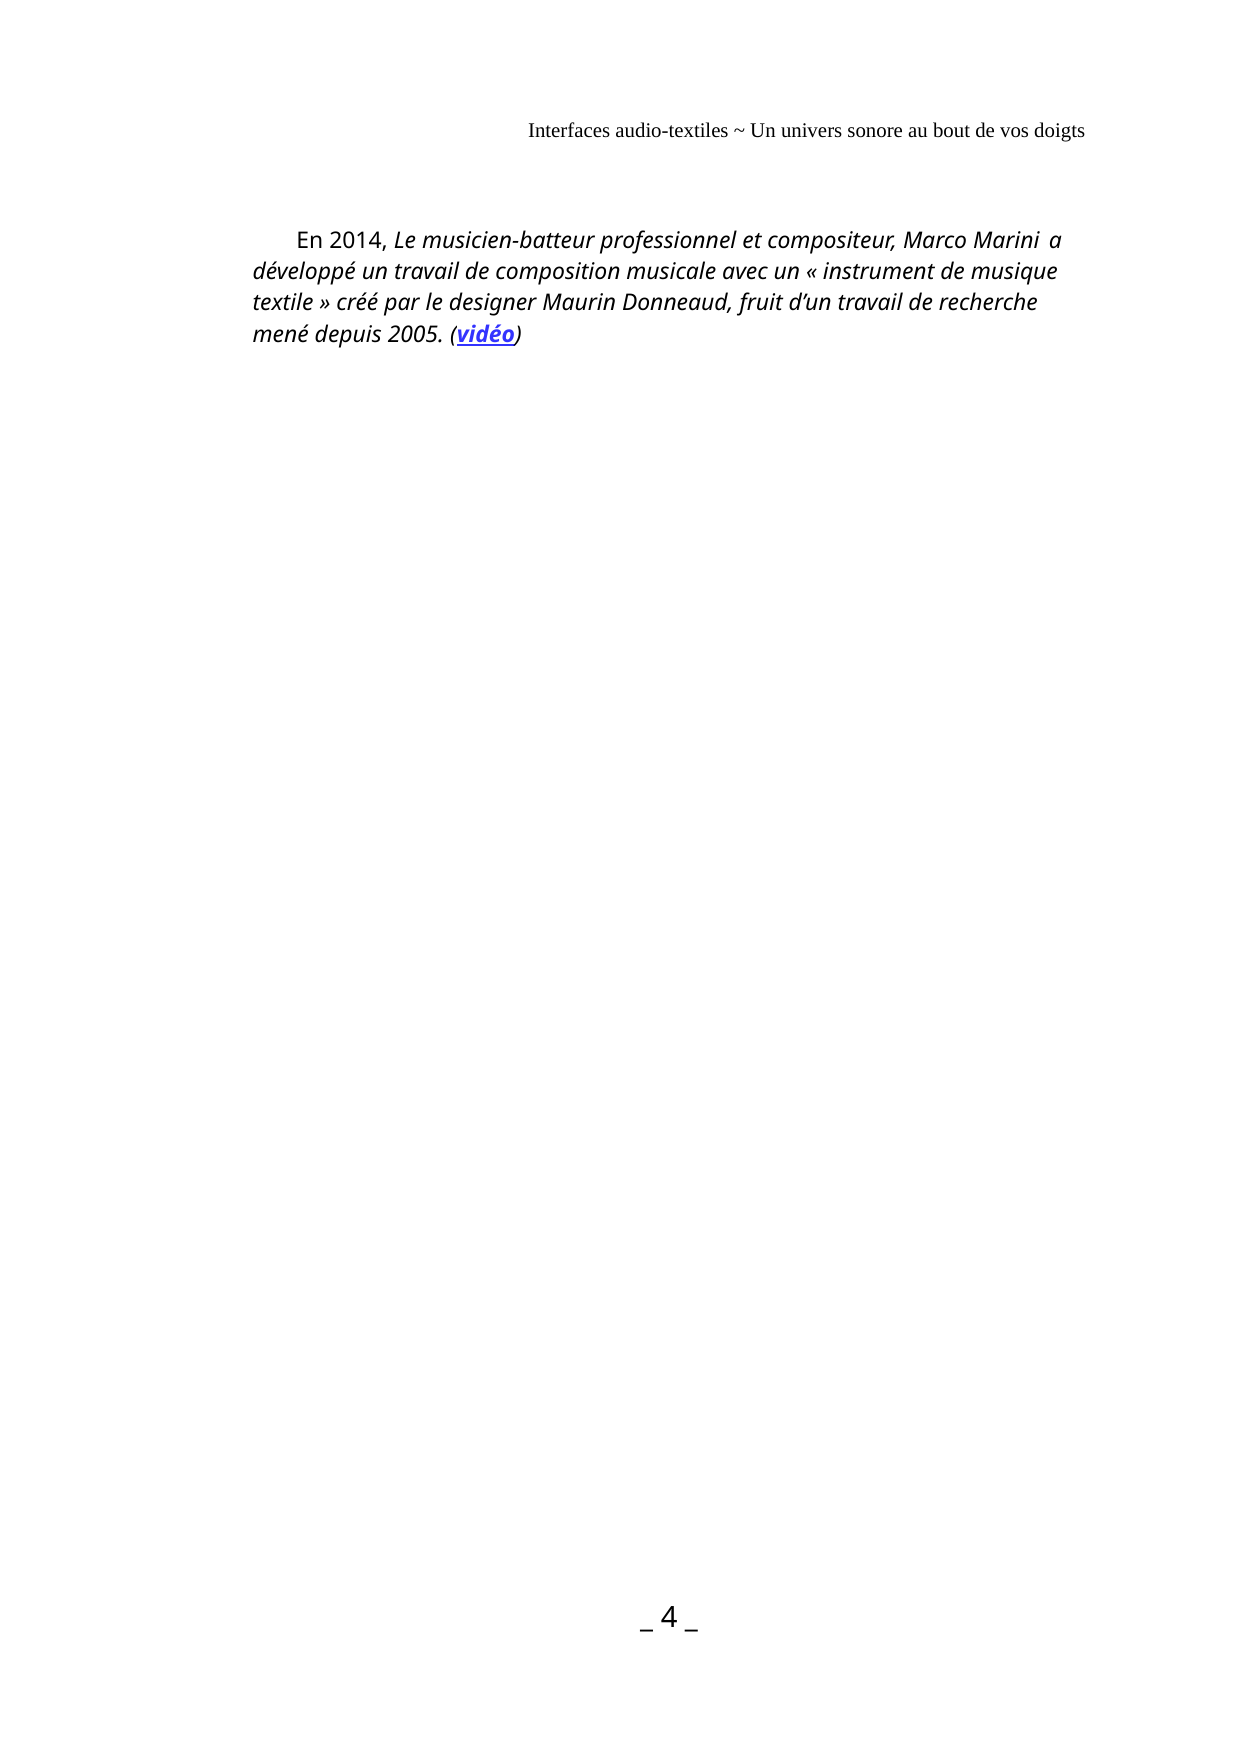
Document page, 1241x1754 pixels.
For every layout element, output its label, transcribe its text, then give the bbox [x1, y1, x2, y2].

text En 2014, Le musicien-batteur professionnel et compositeur, Marco Marini a développé un travail de composition musicale avec un « instrument de musique textile » créé par le designer Maurin Donneaud, fruit d’un travail de recherche mené depuis 2005. (vidéo) [252, 224, 1085, 377]
